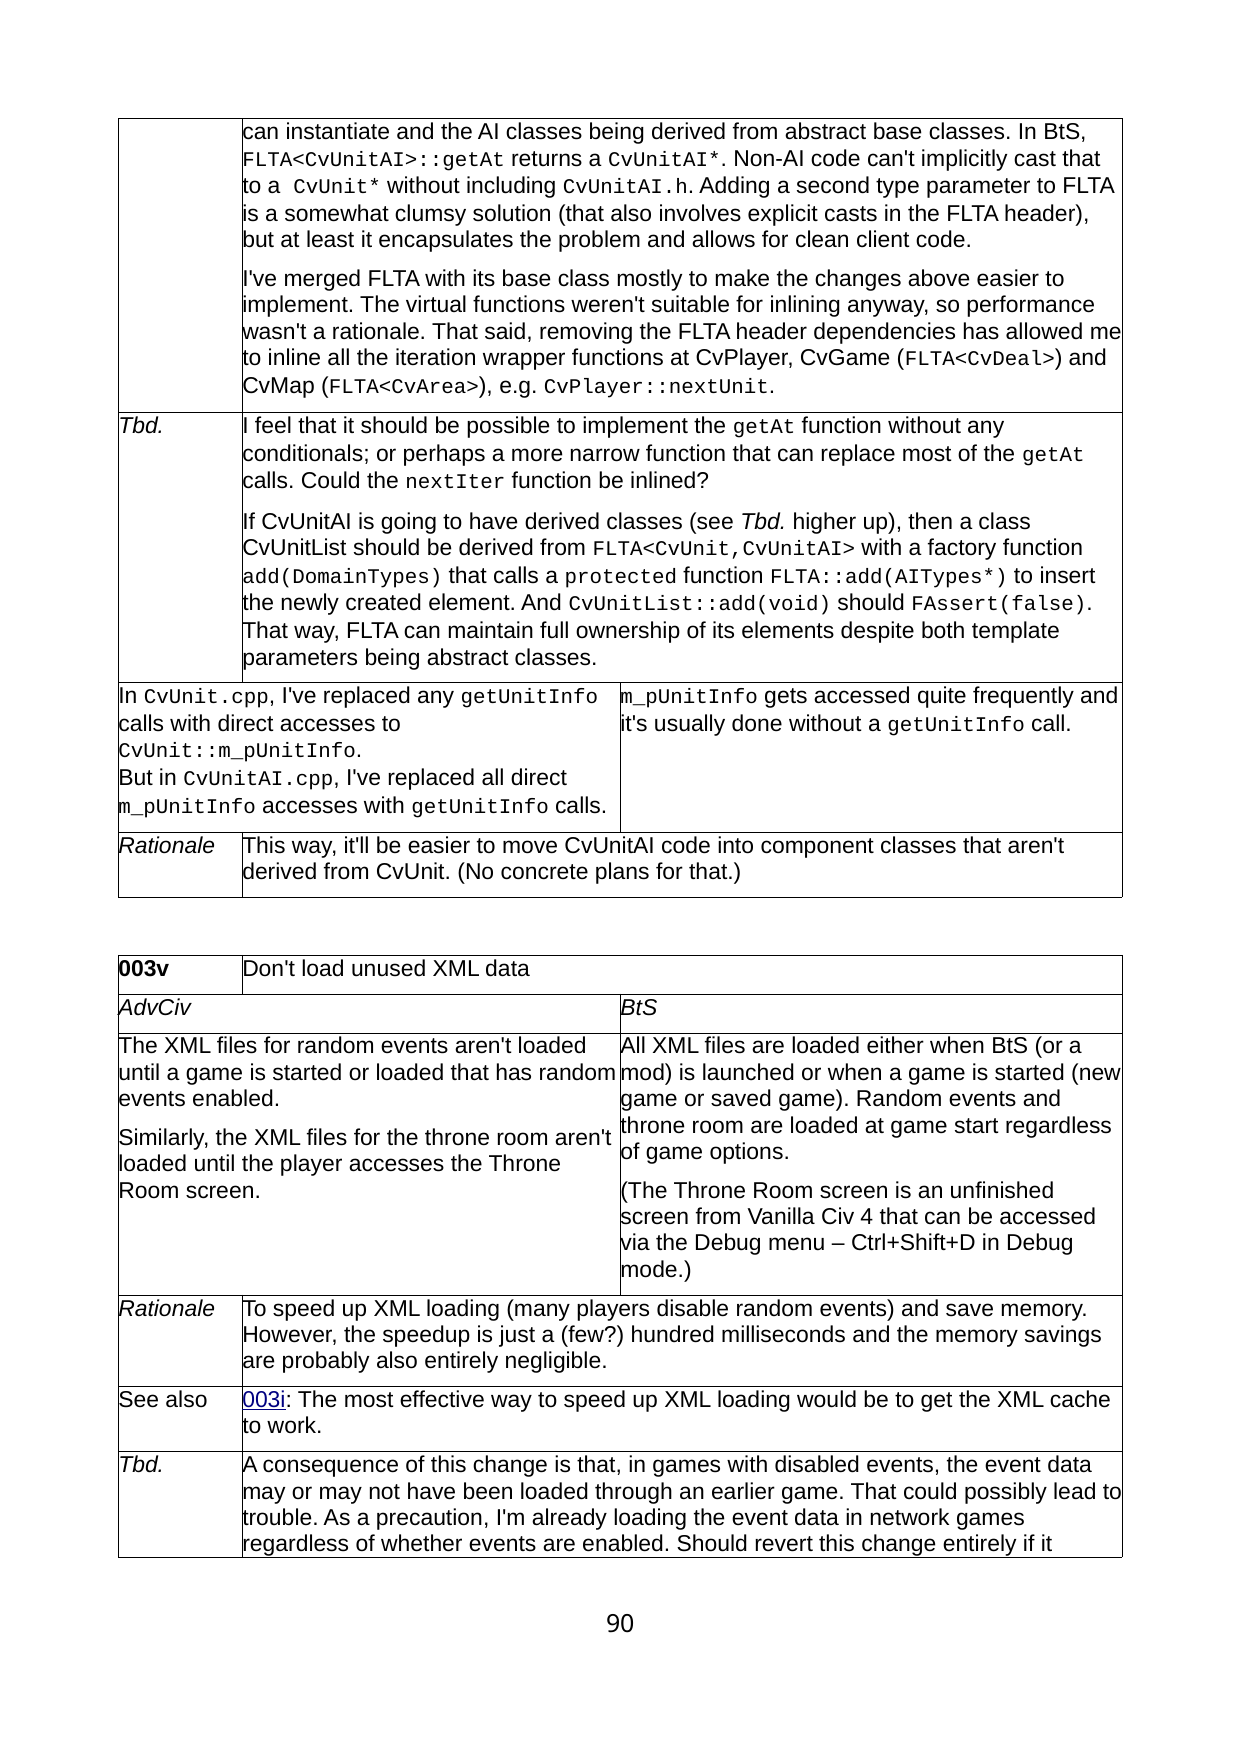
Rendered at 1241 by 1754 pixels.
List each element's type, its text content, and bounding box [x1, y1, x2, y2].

table_cell A consequence of this change is that, in games with disabled events, the event data may or may not have been loaded through an earlier game. That could possibly lead to trouble. As a precaution, I'm already loading the event data in network games regardless of whether events are enabled. Should revert this change entirely if it [243, 1452, 1122, 1557]
table_header 003v [119, 956, 242, 993]
table_cell 003i: The most effective way to speed up XML loading would be to get the XML cache to work. [243, 1387, 1122, 1451]
table_cell To speed up XML loading (many players disable random events) and save memory. However, the speedup is just a (few?) hundred milliseconds and the memory savings are probably also entirely negligible. [243, 1296, 1122, 1386]
table_cell In CvUnit.cpp, I've replaced any getUnitInfo calls with direct accesses to CvUnit::m_pUnitInfo. But in CvUnitAI.cpp, I've replaced all direct m_pUnitInfo accesses with getUnitInfo calls. [119, 683, 620, 832]
table_cell Rationale [119, 1296, 242, 1386]
table_cell m_pUnitInfo gets accessed quite frequently and it's usually done without a getUnitInfo call. [621, 683, 1122, 832]
table_cell See also [119, 1387, 242, 1451]
table_cell All XML files are loaded either when BtS (or a mod) is launched or when a game is started (new game or saved game). Random events and throne room are loaded at game start regardless of game options. (The Throne Room screen is an unfinished screen from Vanilla Civ 4 that can be accessed via the Debug menu – Ctrl+Shift+D in Debug mode.) [621, 1034, 1122, 1294]
table_cell [119, 119, 242, 412]
table_cell can instantiate and the AI classes being derived from abstract base classes. In BtS, FLTA<CvUnitAI>::getAt returns a CvUnitAI*. Non-AI code can't implicitly cast that to a CvUnit* without including CvUnitAI.h. Adding a second type parameter to FLTA is a somewhat clumsy solution (that also involves explicit casts in the FLTA header), but at least it encapsulates the problem and allows for clean client code. I've merged FLTA with its base class mostly to make the changes above easier to implement. The virtual functions weren't suitable for inlining anyway, so performance wasn't a rationale. That said, removing the FLTA header dependencies has allowed me to inline all the iteration wrapper functions at CvPlayer, CvGame (FLTA<CvDeal>) and CvMap (FLTA<CvArea>), e.g. CvPlayer::nextUnit. [243, 119, 1122, 412]
table_cell This way, it'll be easier to move CvUnitAI code into component classes that aren't derived from CvUnit. (No concrete plans for that.) [243, 833, 1122, 897]
table_cell Tbd. [119, 413, 242, 682]
table_cell I feel that it should be possible to implement the getAt function without any conditionals; or perhaps a more narrow function that can replace most of the getAt calls. Could the nextIter function be inlined? If CvUnitAI is going to have derived classes (see Tbd. higher up), then a class CvUnitList should be derived from FLTA<CvUnit,CvUnitAI> with a factory function add(DomainTypes) that calls a protected function FLTA::add(AITypes*) to insert the newly created element. And CvUnitList::add(void) should FAssert(false). That way, FLTA can maintain full ownership of its elements despite both template parameters being abstract classes. [243, 413, 1122, 682]
table_cell BtS [621, 995, 1122, 1032]
table_cell The XML files for random events aren't loaded until a game is started or loaded that has random events enabled. Similarly, the XML files for the throne room aren't loaded until the player accesses the Throne Room screen. [119, 1034, 620, 1294]
table_cell Tbd. [119, 1452, 242, 1557]
table_cell Rationale [119, 833, 242, 897]
table_cell AdvCiv [119, 995, 620, 1032]
table_header Don't load unused XML data [243, 956, 1122, 993]
